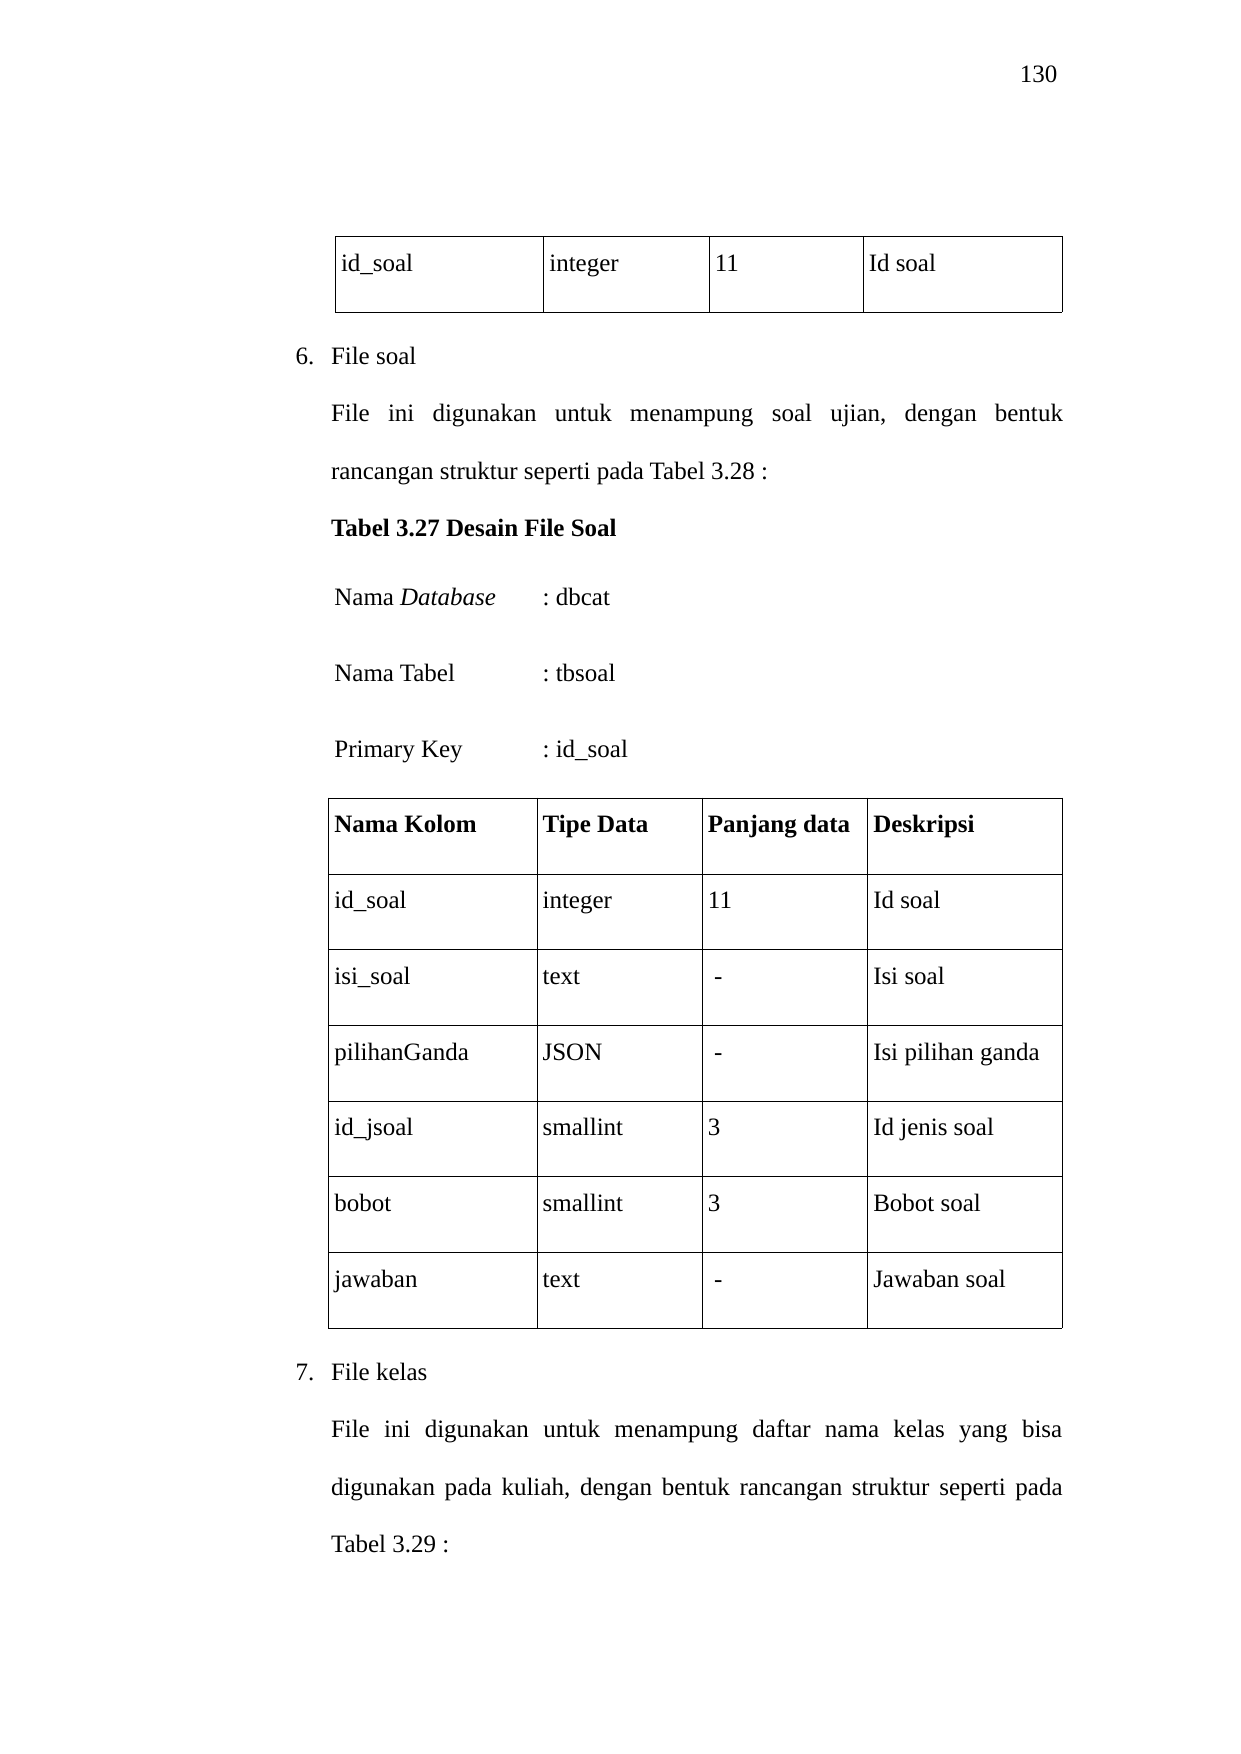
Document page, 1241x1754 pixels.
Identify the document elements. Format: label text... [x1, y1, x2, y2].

table_cell Isi pilihan ganda [868, 1026, 1062, 1101]
table_header Nama Database [328, 571, 537, 646]
table_cell bobot [329, 1177, 537, 1252]
table_cell isi_soal [329, 950, 537, 1025]
table_cell smallint [538, 1102, 702, 1176]
table_cell id_soal [336, 237, 543, 312]
table_cell text [538, 1253, 702, 1328]
table_cell Deskripsi [868, 799, 1062, 873]
list File kelas [295, 1357, 1063, 1385]
table_cell integer [538, 875, 702, 949]
table_cell : tbsoal [537, 646, 1062, 722]
table_cell Panjang data [703, 799, 867, 873]
list Tabel 3.27 Desain File Soal [295, 513, 1063, 542]
table_cell - [703, 1026, 867, 1101]
table_cell pilihanGanda [329, 1026, 537, 1101]
table_cell Isi soal [868, 950, 1062, 1025]
table_cell id_jsoal [329, 1102, 537, 1176]
table_cell 11 [710, 237, 863, 312]
list File ini digunakan untuk menampung soal ujian, dengan bentuk rancangan struktur seperti pada Tabel 3.28 : [295, 398, 1063, 484]
table_header : dbcat [537, 571, 1062, 646]
table_cell Nama Kolom [329, 799, 537, 873]
table_cell Primary Key [328, 722, 537, 798]
table_cell Id soal [864, 237, 1062, 312]
list File ini digunakan untuk menampung daftar nama kelas yang bisa digunakan pada kuliah, dengan bentuk rancangan struktur seperti pada Tabel 3.29 : [295, 1414, 1063, 1558]
table_cell Id soal [868, 875, 1062, 949]
table_cell Bobot soal [868, 1177, 1062, 1252]
table_cell jawaban [329, 1253, 537, 1328]
table_cell - [703, 950, 867, 1025]
table_cell id_soal [329, 875, 537, 949]
table_cell 3 [703, 1102, 867, 1176]
table_cell : id_soal [537, 722, 1062, 798]
table_cell 11 [703, 875, 867, 949]
table_cell 3 [703, 1177, 867, 1252]
table_cell JSON [538, 1026, 702, 1101]
list File soal [295, 341, 1063, 369]
table_cell - [703, 1253, 867, 1328]
table_cell smallint [538, 1177, 702, 1252]
table_cell Nama Tabel [328, 646, 537, 722]
table_cell Tipe Data [538, 799, 702, 873]
table_cell text [538, 950, 702, 1025]
table_cell Jawaban soal [868, 1253, 1062, 1328]
table_cell integer [544, 237, 709, 312]
table_cell Id jenis soal [868, 1102, 1062, 1176]
